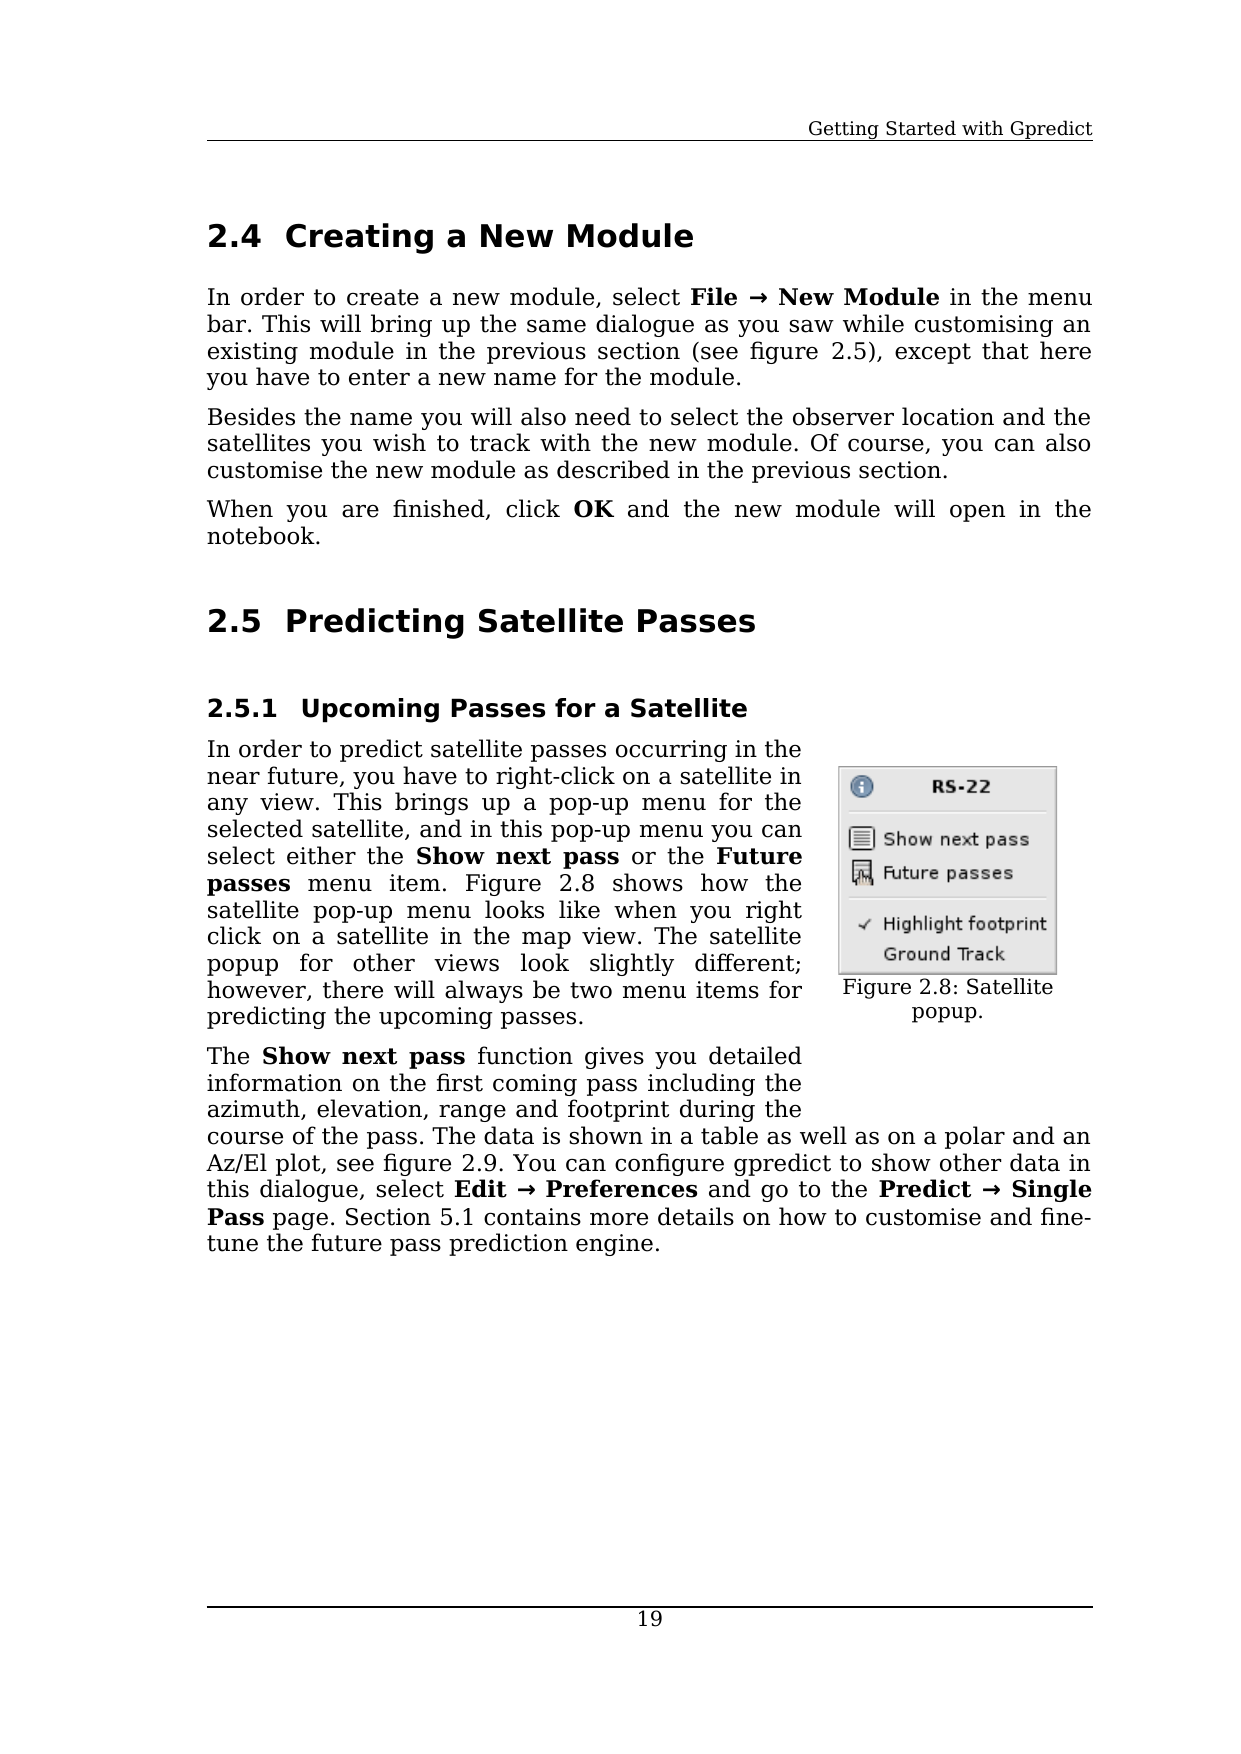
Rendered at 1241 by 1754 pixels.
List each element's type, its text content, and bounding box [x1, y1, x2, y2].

text The Show next pass function gives you detailed information on the first coming pass including the azimuth, elevation, range and footprint during the course of the pass. The data is shown in a table as well as on a polar and an Az/El plot, see figure 2.9. You can configure gpredict to show other data in this dialogue, select Edit → Preferences and go to the Predict → Single Pass page. Section 5.1 contains more details on how to customise and fine-tune the future pass prediction engine. [207, 1043, 1093, 1257]
text In order to predict satellite passes occurring in the near future, you have to right-click on a satellite in any view. This brings up a pop-up menu for the selected satellite, and in this pop-up menu you can select either the Show next pass or the Future passes menu item. Figure 2.8 shows how the satellite pop-up menu looks like when you right click on a satellite in the map view. The satellite popup for other views look slightly different; however, there will always be two menu items for predicting the upcoming passes. [207, 736, 1093, 1079]
text In order to create a new module, select File → New Module in the menu bar. This will bring up the same dialogue as you saw while customising an existing module in the previous section (see figure 2.5), except that here you have to enter a new name for the module. [207, 284, 1093, 391]
text Besides the name you will also need to select the observer location and the satellites you wish to track with the new module. Of course, you can also customise the new module as described in the previous section. [207, 404, 1093, 484]
subtitle Predicting Satellite Passes [207, 604, 1093, 640]
subtitle Upcoming Passes for a Satellite [207, 694, 1093, 724]
text When you are finished, click OK and the new module will open in the notebook. [207, 496, 1093, 550]
picture [838, 766, 1058, 975]
subtitle Creating a New Module [207, 218, 1093, 255]
text Figure 2.8: Satellite popup. [821, 975, 1075, 1023]
